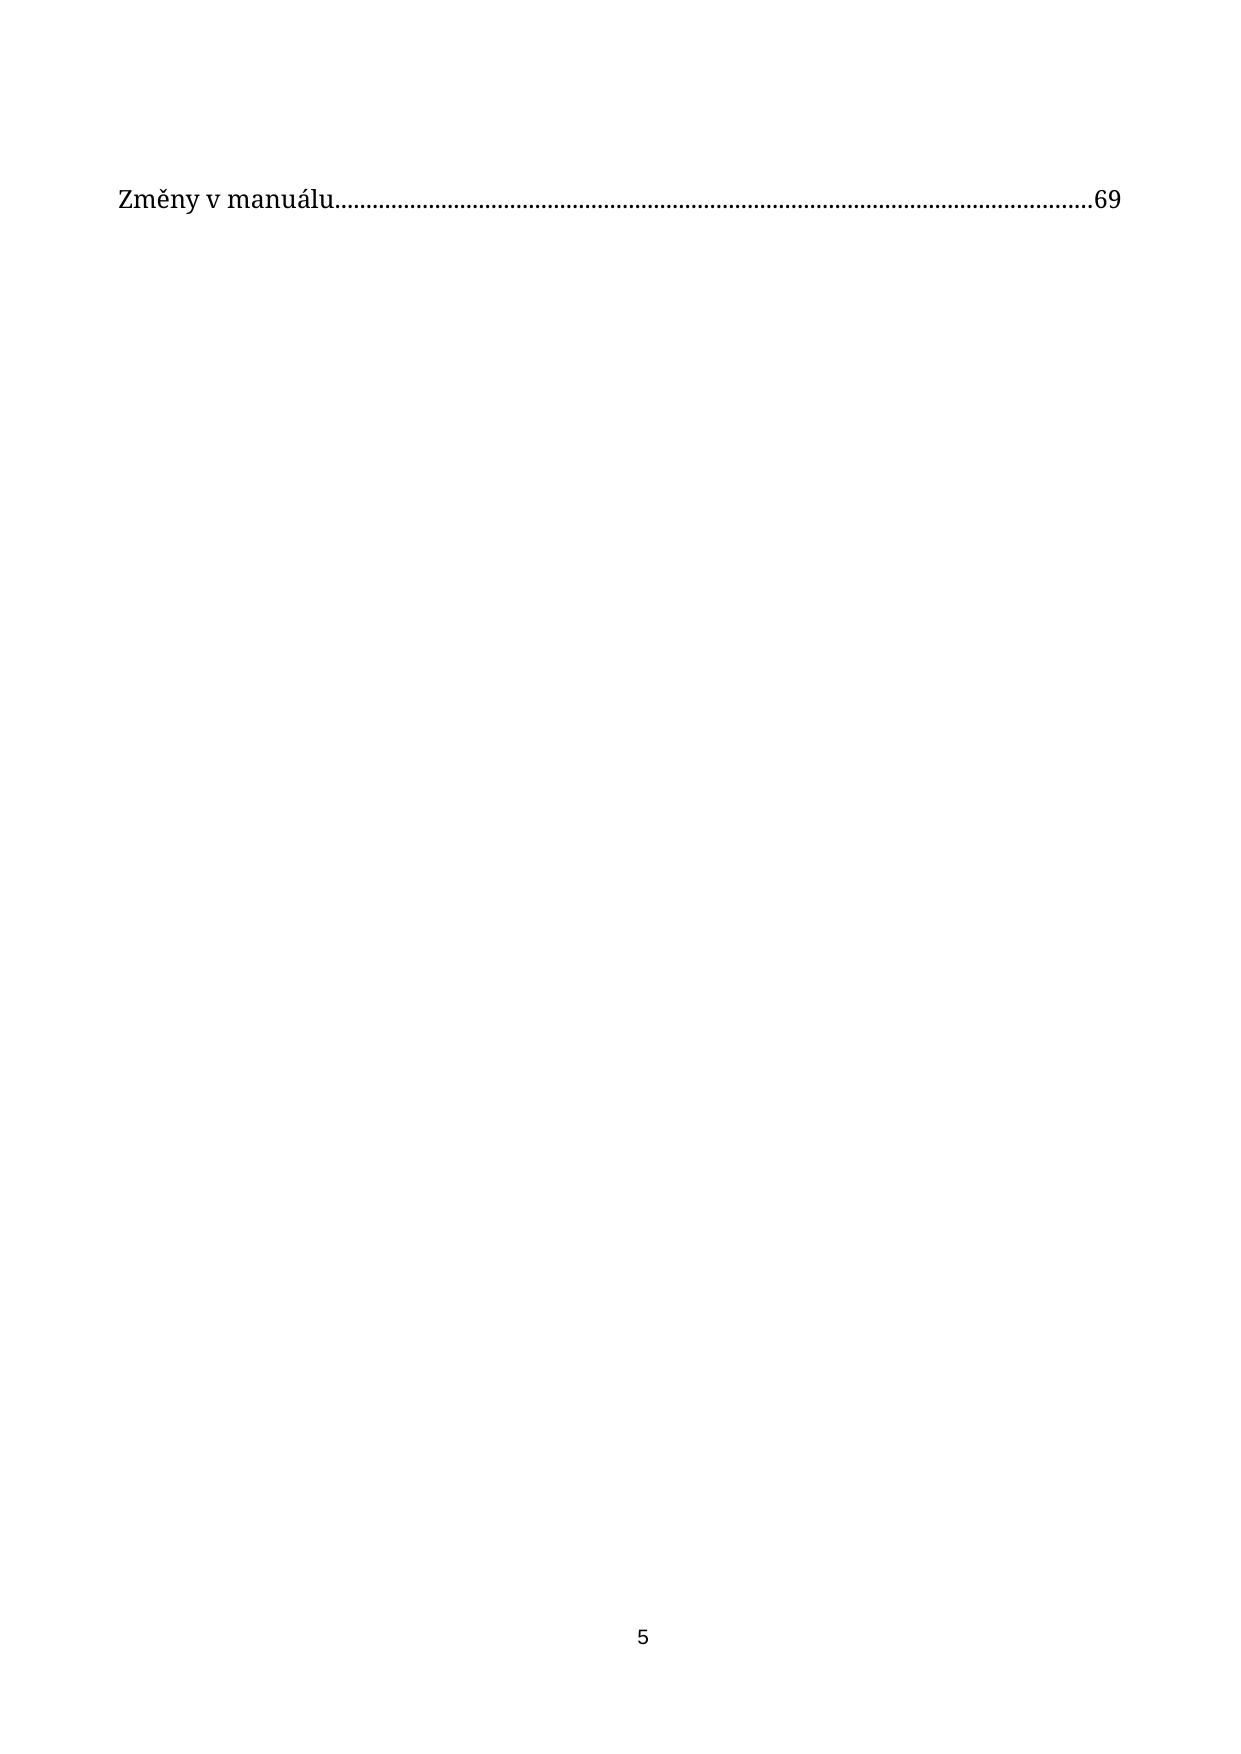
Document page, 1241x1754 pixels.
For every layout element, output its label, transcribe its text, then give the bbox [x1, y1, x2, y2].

text Změny v manuálu 69 [118, 182, 1122, 216]
